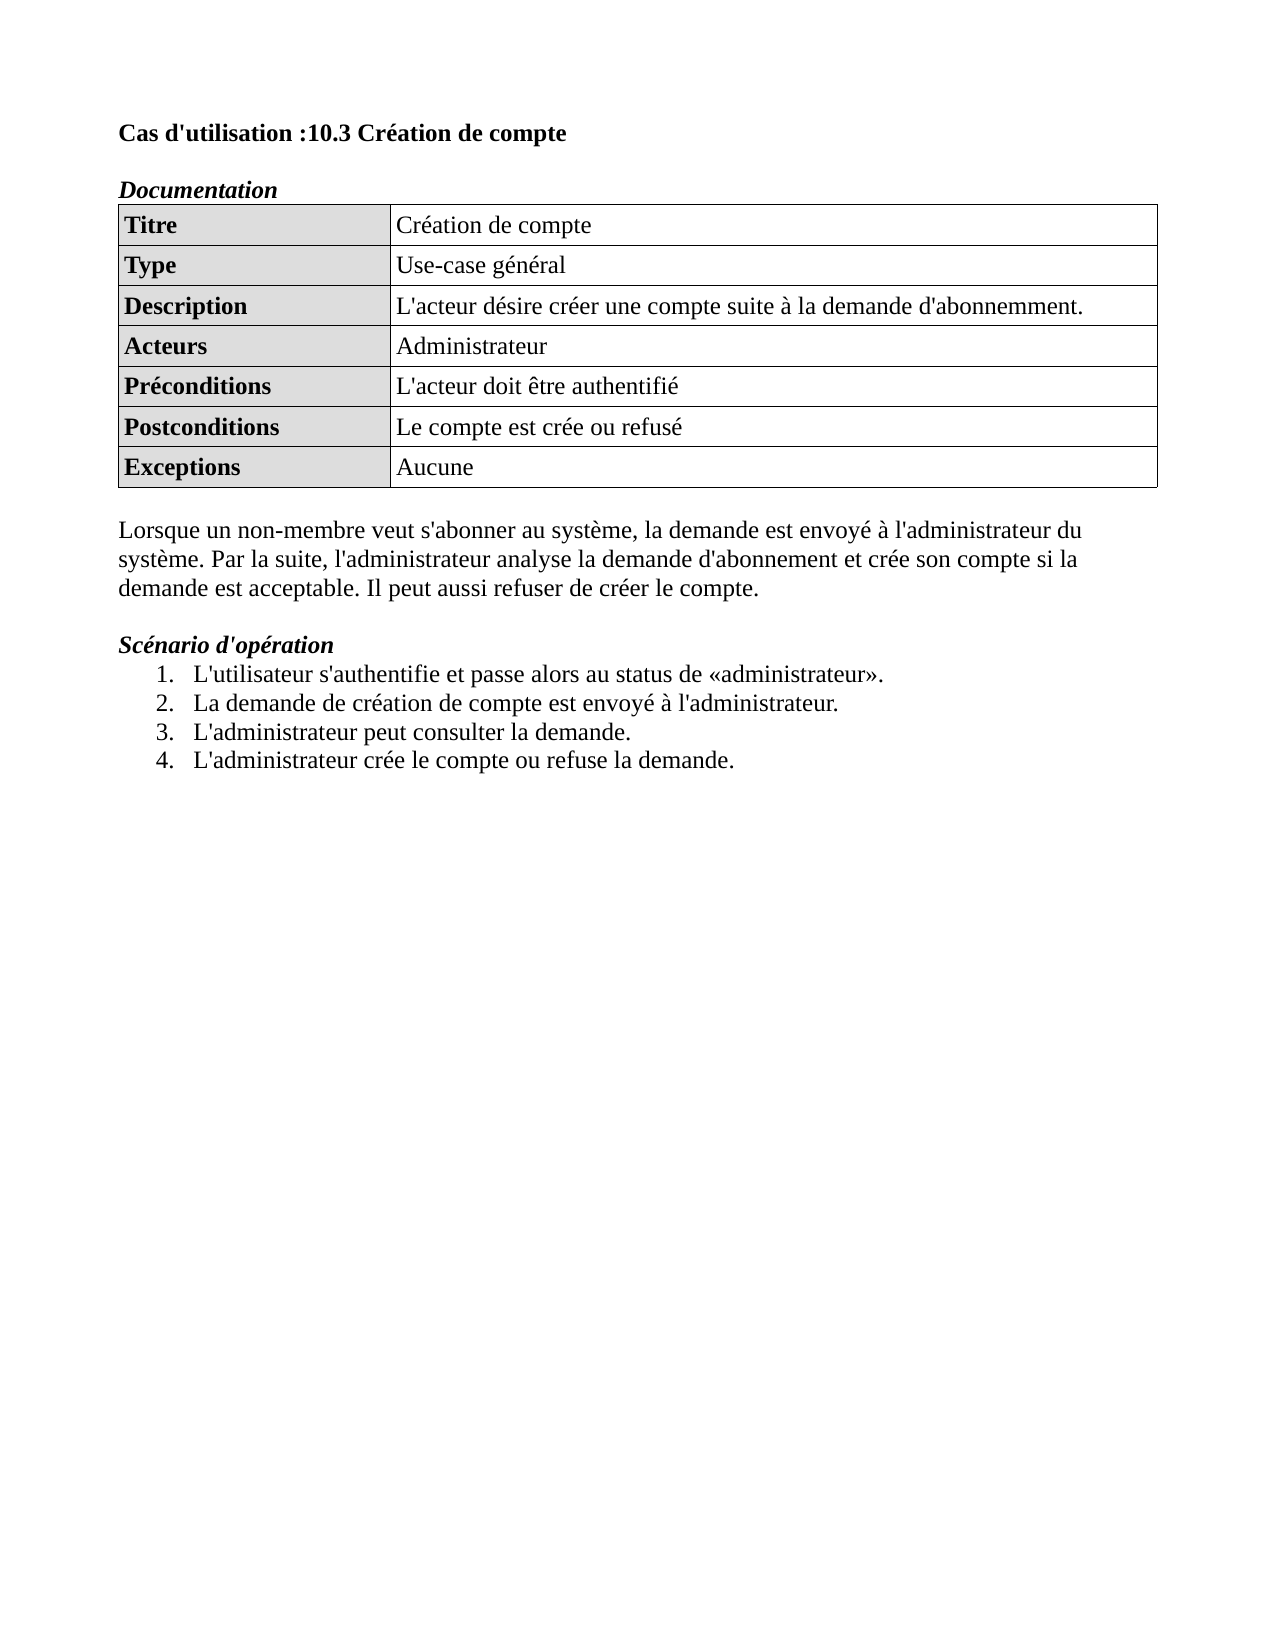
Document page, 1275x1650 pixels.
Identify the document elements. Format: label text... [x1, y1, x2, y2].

list L'utilisateur s'authentifie et passe alors au status de «administrateur». [156, 659, 1157, 688]
table_cell Le compte est crée ou refusé [391, 407, 1157, 446]
table_cell Description [119, 286, 390, 325]
table_cell Use-case général [391, 246, 1157, 285]
table_cell Exceptions [119, 447, 390, 487]
list L'administrateur peut consulter la demande. [156, 717, 1157, 745]
text Documentation [118, 176, 1157, 204]
table_cell Administrateur [391, 326, 1157, 366]
table_header Création de compte [391, 205, 1157, 245]
table_cell Postconditions [119, 407, 390, 446]
text Lorsque un non-membre veut s'abonner au système, la demande est envoyé à l'administrateur du système. Par la suite, l'administrateur analyse la demande d'abonnement et crée son compte si la demande est acceptable. Il peut aussi refuser de créer le compte. [118, 515, 1157, 602]
text Cas d'utilisation :10.3 Création de compte [118, 118, 1157, 147]
table_cell Type [119, 246, 390, 285]
text Scénario d'opération [118, 630, 1157, 659]
list La demande de création de compte est envoyé à l'administrateur. [156, 688, 1157, 717]
table_cell L'acteur désire créer une compte suite à la demande d'abonnemment. [391, 286, 1157, 325]
table_cell L'acteur doit être authentifié [391, 367, 1157, 406]
table_cell Préconditions [119, 367, 390, 406]
list L'administrateur crée le compte ou refuse la demande. [156, 745, 1157, 774]
table_cell Aucune [391, 447, 1157, 487]
table_cell Acteurs [119, 326, 390, 366]
table_header Titre [119, 205, 390, 245]
